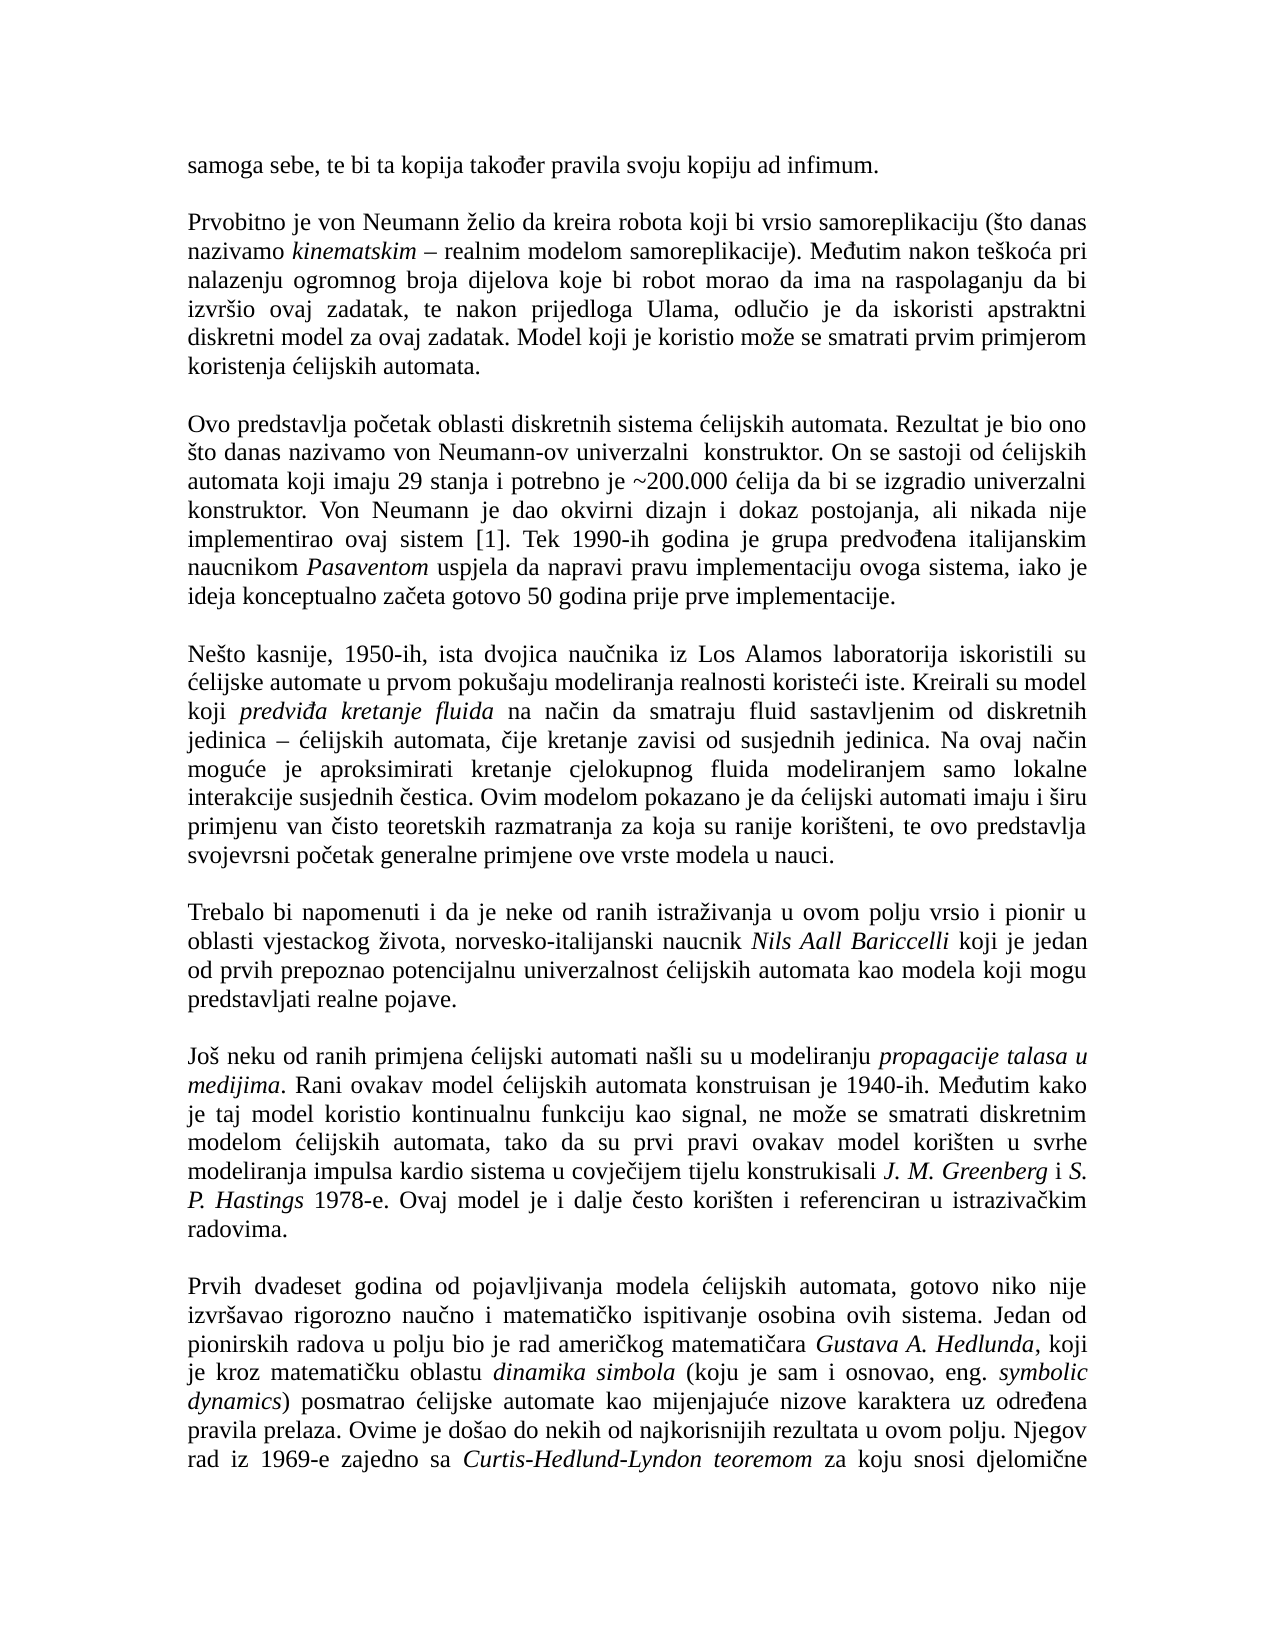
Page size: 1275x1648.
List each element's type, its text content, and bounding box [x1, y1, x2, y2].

text Prvih dvadeset godina od pojavljivanja modela ćelijskih automata, gotovo niko nije izvršavao rigorozno naučno i matematičko ispitivanje osobina ovih sistema. Jedan od pionirskih radova u polju bio je rad američkog matematičara Gustava A. Hedlunda, koji je kroz matematičku oblastu dinamika simbola (koju je sam i osnovao, eng. symbolic dynamics) posmatrao ćelijske automate kao mijenjajuće nizove karaktera uz određena pravila prelaza. Ovime je došao do nekih od najkorisnijih rezultata u ovom polju. Njegov rad iz 1969-e zajedno sa Curtis-Hedlund-Lyndon teoremom za koju snosi djelomične [187, 1271, 1088, 1472]
text Trebalo bi napomenuti i da je neke od ranih istraživanja u ovom polju vrsio i pionir u oblasti vjestackog života, norvesko-italijanski naucnik Nils Aall Bariccelli koji je jedan od prvih prepoznao potencijalnu univerzalnost ćelijskih automata kao modela koji mogu predstavljati realne pojave. [187, 897, 1088, 1012]
text Prvobitno je von Neumann želio da kreira robota koji bi vrsio samoreplikaciju (što danas nazivamo kinematskim – realnim modelom samoreplikacije). Međutim nakon teškoća pri nalazenju ogromnog broja dijelova koje bi robot morao da ima na raspolaganju da bi izvršio ovaj zadatak, te nakon prijedloga Ulama, odlučio je da iskoristi apstraktni diskretni model za ovaj zadatak. Model koji je koristio može se smatrati prvim primjerom koristenja ćelijskih automata. [187, 207, 1088, 380]
text samoga sebe, te bi ta kopija također pravila svoju kopiju ad infimum. [187, 150, 1088, 179]
text Još neku od ranih primjena ćelijski automati našli su u modeliranju propagacije talasa u medijima. Rani ovakav model ćelijskih automata konstruisan je 1940-ih. Međutim kako je taj model koristio kontinualnu funkciju kao signal, ne može se smatrati diskretnim modelom ćelijskih automata, tako da su prvi pravi ovakav model korišten u svrhe modeliranja impulsa kardio sistema u covječijem tijelu konstrukisali J. M. Greenberg i S. P. Hastings 1978-e. Ovaj model je i dalje često korišten i referenciran u istrazivačkim radovima. [187, 1041, 1088, 1242]
text Ovo predstavlja početak oblasti diskretnih sistema ćelijskih automata. Rezultat je bio ono što danas nazivamo von Neumann-ov univerzalni konstruktor. On se sastoji od ćelijskih automata koji imaju 29 stanja i potrebno je ~200.000 ćelija da bi se izgradio univerzalni konstruktor. Von Neumann je dao okvirni dizajn i dokaz postojanja, ali nikada nije implementirao ovaj sistem [1]. Tek 1990-ih godina je grupa predvođena italijanskim naucnikom Pasaventom uspjela da napravi pravu implementaciju ovoga sistema, iako je ideja konceptualno začeta gotovo 50 godina prije prve implementacije. [187, 409, 1088, 610]
text Nešto kasnije, 1950-ih, ista dvojica naučnika iz Los Alamos laboratorija iskoristili su ćelijske automate u prvom pokušaju modeliranja realnosti koristeći iste. Kreirali su model koji predviđa kretanje fluida na način da smatraju fluid sastavljenim od diskretnih jedinica – ćelijskih automata, čije kretanje zavisi od susjednih jedinica. Na ovaj način moguće je aproksimirati kretanje cjelokupnog fluida modeliranjem samo lokalne interakcije susjednih čestica. Ovim modelom pokazano je da ćelijski automati imaju i širu primjenu van čisto teoretskih razmatranja za koja su ranije korišteni, te ovo predstavlja svojevrsni početak generalne primjene ove vrste modela u nauci. [187, 639, 1088, 869]
